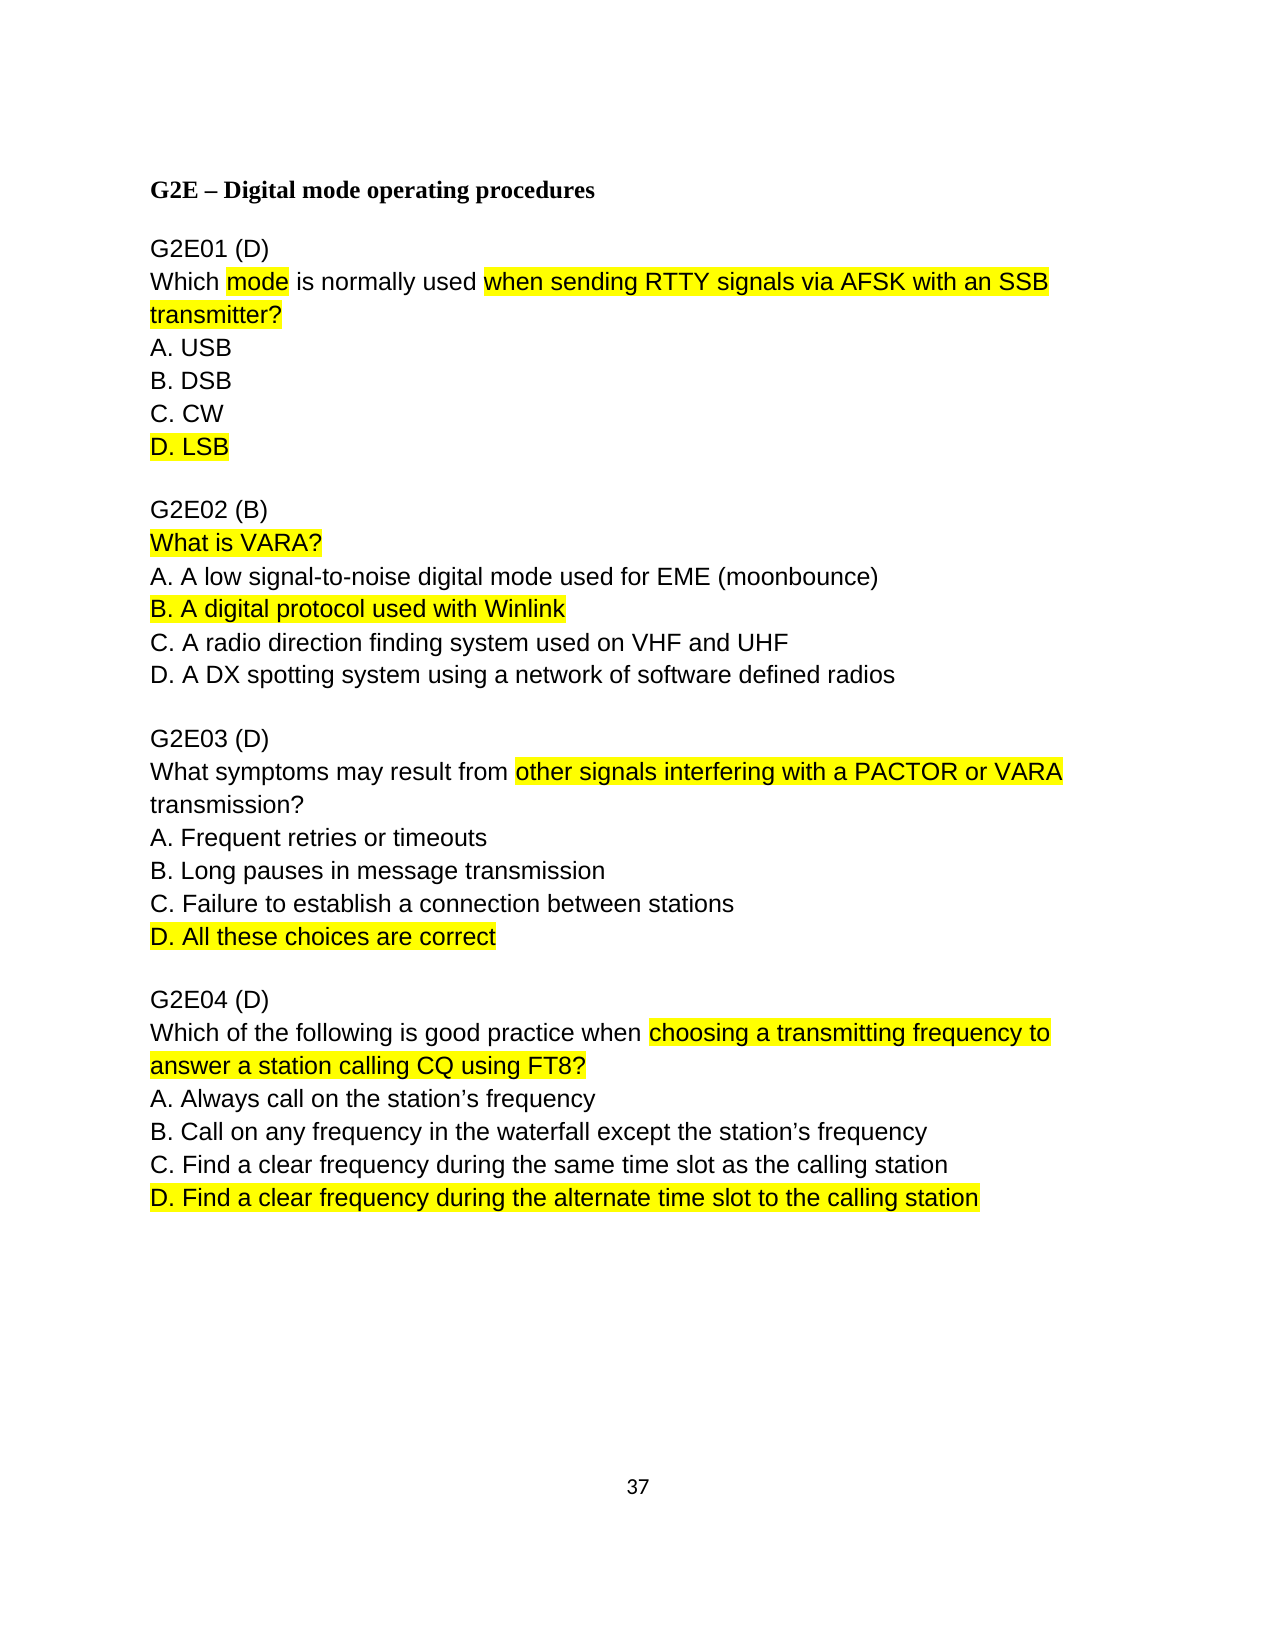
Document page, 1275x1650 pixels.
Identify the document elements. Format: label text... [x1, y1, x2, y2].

text G2E02 (B) What is VARA? A. A low signal-to-noise digital mode used for EME (moonbounce) B. A digital protocol used with Winlink C. A radio direction finding system used on VHF and UHF D. A DX spotting system using a network of software defined radios [150, 495, 1125, 689]
text G2E04 (D) Which of the following is good practice when choosing a transmitting frequency to answer a station calling CQ using FT8? A. Always call on the station’s frequency B. Call on any frequency in the waterfall except the station’s frequency C. Find a clear frequency during the same time slot as the calling station D. Find a clear frequency during the alternate time slot to the calling station [150, 985, 1125, 1212]
subtitle G2E – Digital mode operating procedures [150, 176, 1125, 204]
text G2E03 (D) What symptoms may result from other signals interfering with a PACTOR or VARA transmission? A. Frequent retries or timeouts B. Long pauses in message transmission C. Failure to establish a connection between stations D. All these choices are correct [150, 723, 1125, 950]
text G2E01 (D) Which mode is normally used when sending RTTY signals via AFSK with an SSB transmitter? A. USB B. DSB C. CW D. LSB [150, 234, 1125, 461]
